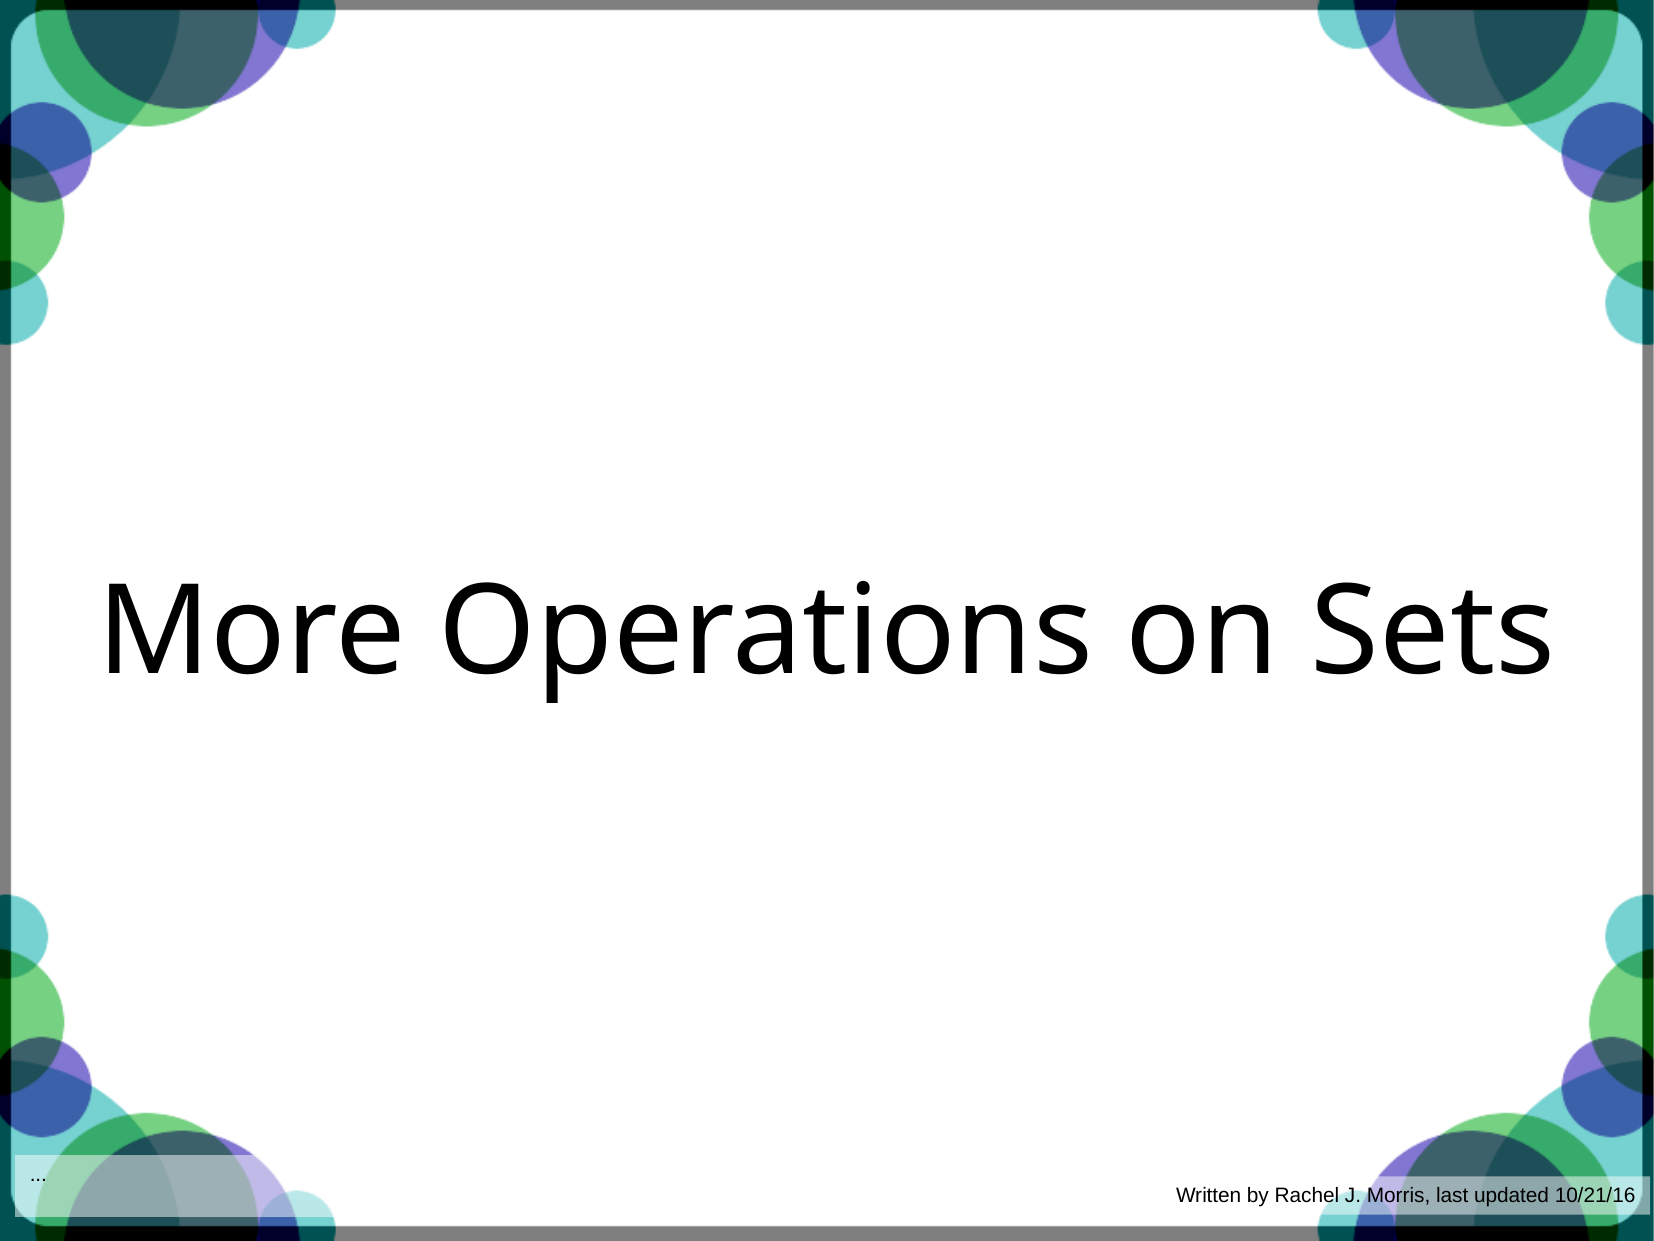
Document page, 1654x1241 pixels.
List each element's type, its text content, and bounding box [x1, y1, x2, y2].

picture [0, 0, 1654, 1241]
text_box ... [15, 1155, 766, 1217]
title More Operations on Sets [82, 521, 1571, 729]
text_box Written by Rachel J. Morris, last updated 10/21/16 [840, 1176, 1651, 1215]
